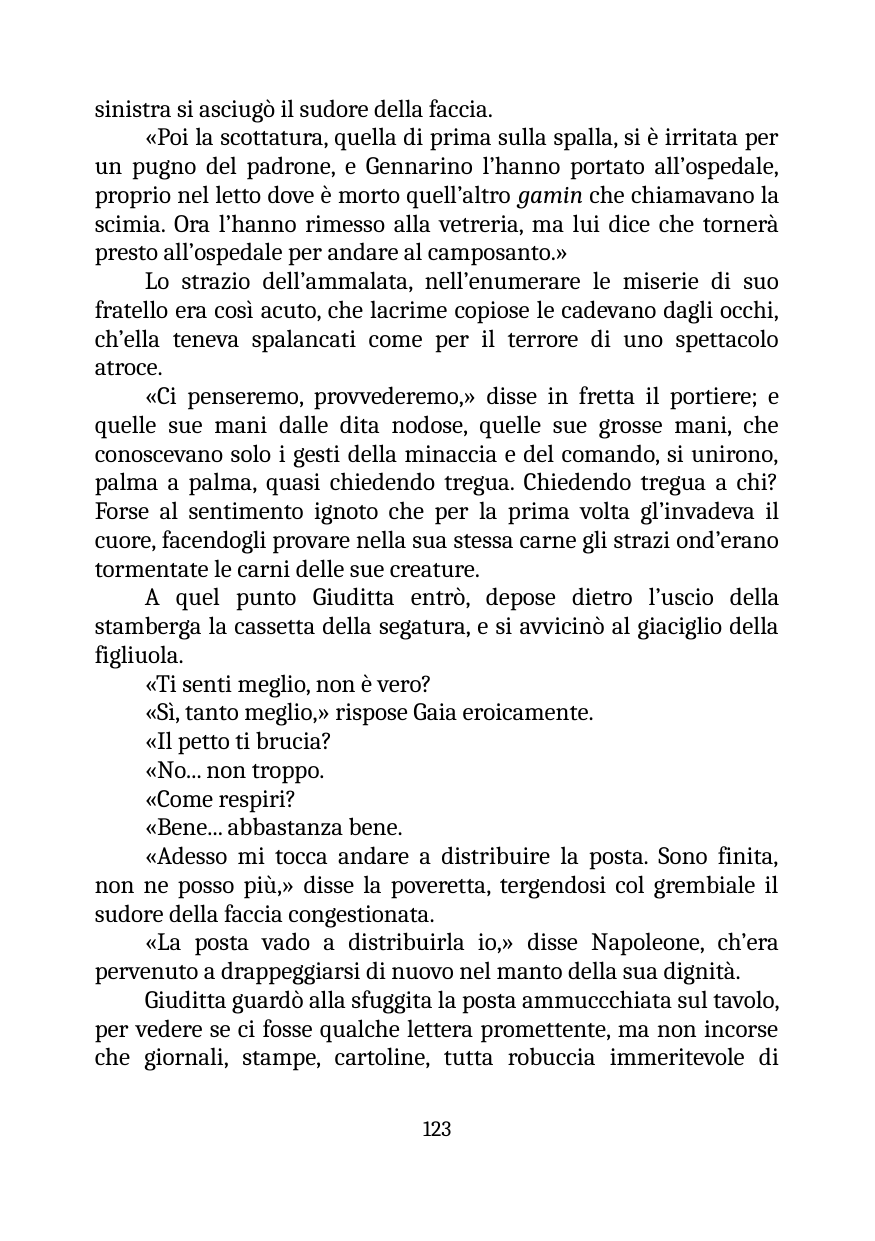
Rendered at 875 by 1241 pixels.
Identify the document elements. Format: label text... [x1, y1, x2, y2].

text «Bene... abbastanza bene. [94, 813, 779, 842]
text «No... non troppo. [94, 756, 779, 784]
text «Come respiri? [94, 784, 779, 813]
text «Poi la scottatura, quella di prima sulla spalla, si è irritata per un pugno del padrone, e Gennarino l’hanno portato all’ospedale, proprio nel letto dove è morto quell’altro gamin che chiamavano la scimia. Ora l’hanno rimesso alla vetreria, ma lui dice che tornerà presto all’ospedale per andare al camposanto.» [94, 123, 779, 267]
text «La posta vado a distribuirla io,» disse Napoleone, ch’era pervenuto a drappeggiarsi di nuovo nel manto della sua dignità. [94, 928, 779, 986]
text «Ti senti meglio, non è vero? [94, 669, 779, 698]
text «Adesso mi tocca andare a distribuire la posta. Sono finita, non ne posso più,» disse la poveretta, tergendosi col grembiale il sudore della faccia congestionata. [94, 842, 779, 928]
text «Sì, tanto meglio,» rispose Gaia eroicamente. [94, 698, 779, 727]
text Lo strazio dell’ammalata, nell’enumerare le miserie di suo fratello era così acuto, che lacrime copiose le cadevano dagli occhi, ch’ella teneva spalancati come per il terrore di uno spettacolo atroce. [94, 267, 779, 382]
text Giuditta guardò alla sfuggita la posta ammuccchiata sul tavolo, per vedere se ci fosse qualche lettera promettente, ma non incorse che giornali, stampe, cartoline, tutta robuccia immeritevole di [94, 986, 779, 1072]
text «Il petto ti brucia? [94, 727, 779, 756]
text A quel punto Giuditta entrò, depose dietro l’uscio della stamberga la cassetta della segatura, e si avvicinò al giaciglio della figliuola. [94, 583, 779, 669]
text «Ci penseremo, provvederemo,» disse in fretta il portiere; e quelle sue mani dalle dita nodose, quelle sue grosse mani, che conoscevano solo i gesti della minaccia e del comando, si unirono, palma a palma, quasi chiedendo tregua. Chiedendo tregua a chi? Forse al sentimento ignoto che per la prima volta gl’invadeva il cuore, facendogli provare nella sua stessa carne gli strazi ond’erano tormentate le carni delle sue creature. [94, 382, 779, 583]
text sinistra si asciugò il sudore della faccia. [94, 94, 779, 123]
